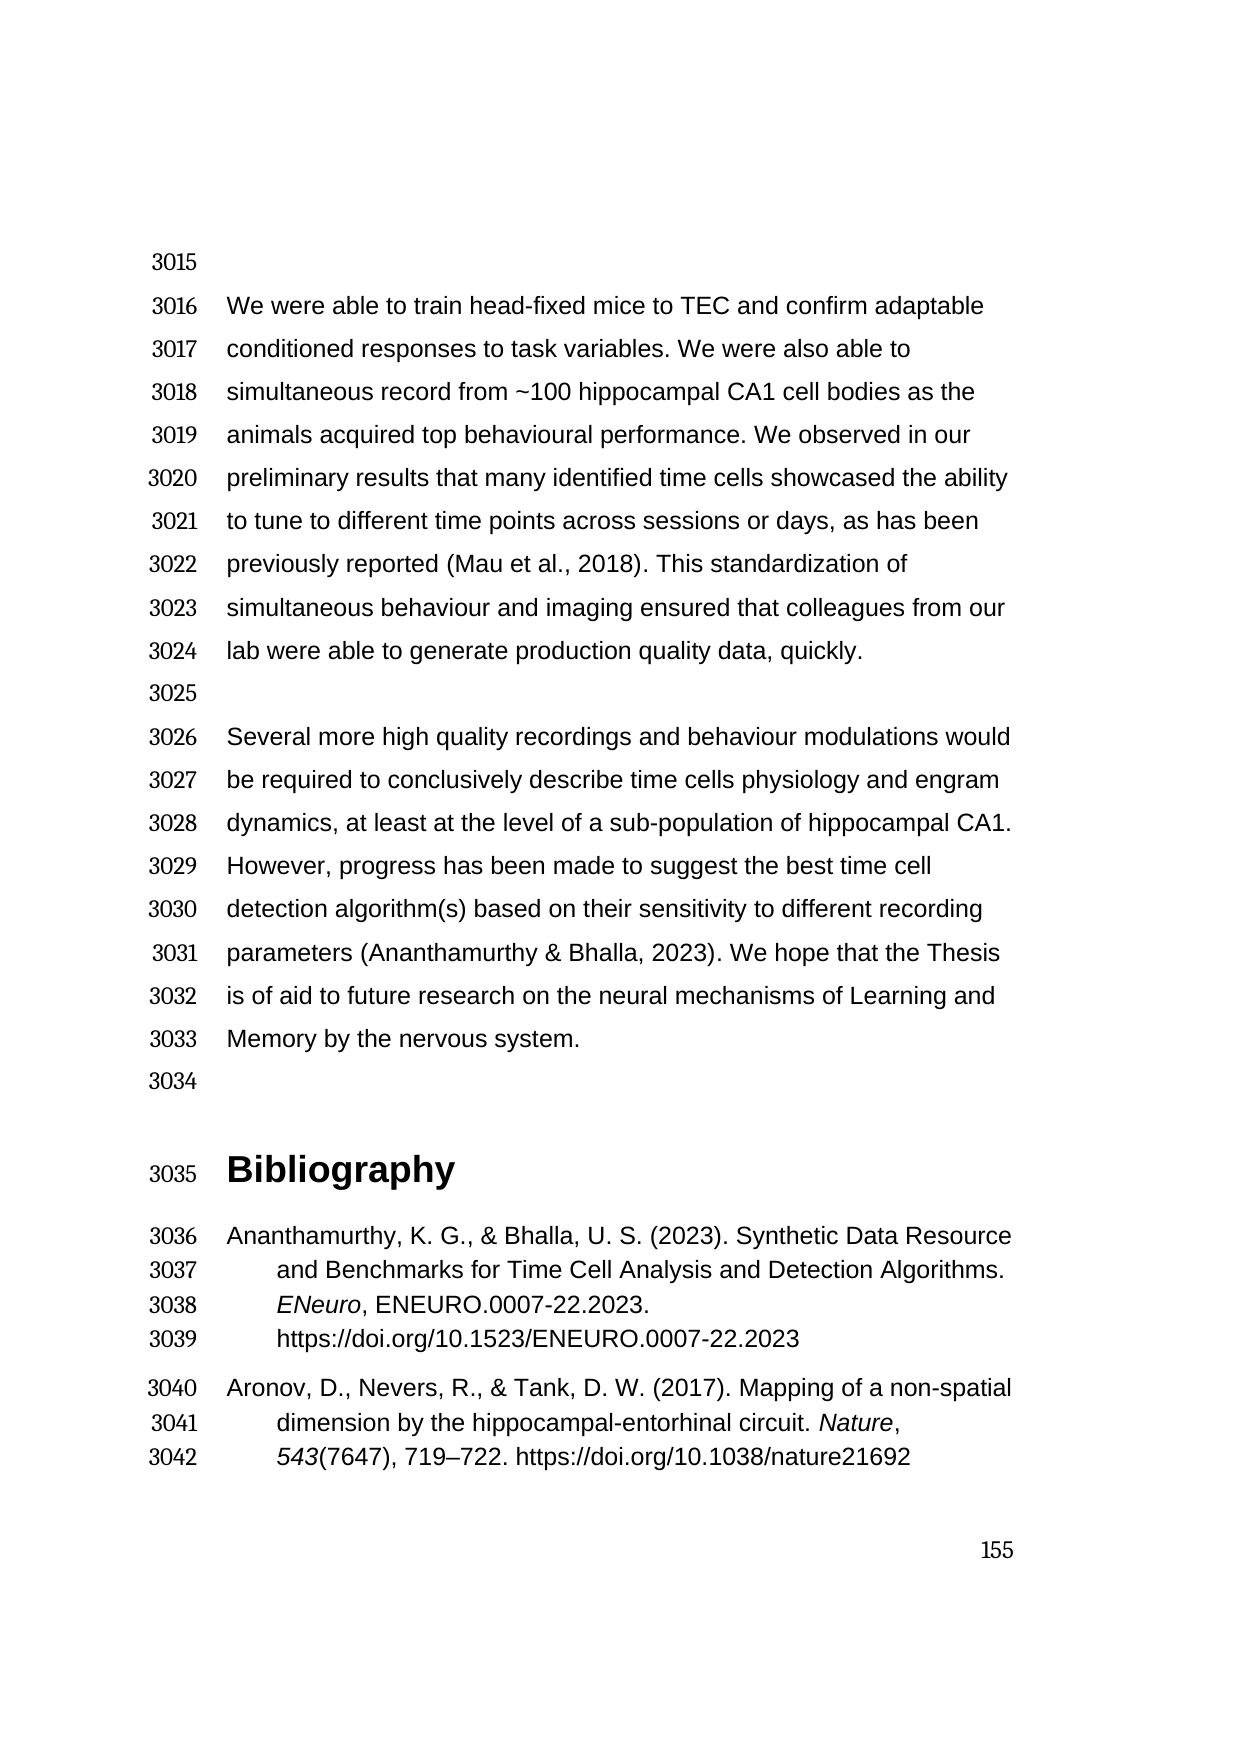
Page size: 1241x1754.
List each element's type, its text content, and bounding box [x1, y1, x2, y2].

subtitle Bibliography [226, 1148, 1014, 1191]
text Several more high quality recordings and behaviour modulations would be required to conclusively describe time cells physiology and engram dynamics, at least at the level of a sub-population of hippocampal CA1. However, progress has been made to suggest the best time cell detection algorithm(s) based on their sensitivity to different recording parameters (Ananthamurthy & Bhalla, 2023)⁠⁠. We hope that the Thesis is of aid to future research on the neural mechanisms of Learning and Memory by the nervous system. [226, 722, 1014, 1053]
text Aronov, D., Nevers, R., & Tank, D. W. (2017). Mapping of a non-spatial dimension by the hippocampal-entorhinal circuit. Nature, 543(7647), 719–722. https://doi.org/10.1038/nature21692 [226, 1373, 1014, 1471]
text Ananthamurthy, K. G., & Bhalla, U. S. (2023). Synthetic Data Resource and Benchmarks for Time Cell Analysis and Detection Algorithms. ENeuro, ENEURO.0007-22.2023. https://doi.org/10.1523/ENEURO.0007-22.2023 [226, 1221, 1014, 1353]
text We were able to train head-fixed mice to TEC and confirm adaptable conditioned responses to task variables. We were also able to simultaneous record from ~100 hippocampal CA1 cell bodies as the animals acquired top behavioural performance. We observed in our preliminary results that many identified time cells showcased the ability to tune to different time points across sessions or days, as has been previously reported (Mau et al., 2018)⁠. This standardization of simultaneous behaviour and imaging ensured that colleagues from our lab were able to generate production quality data, quickly. [226, 291, 1014, 664]
